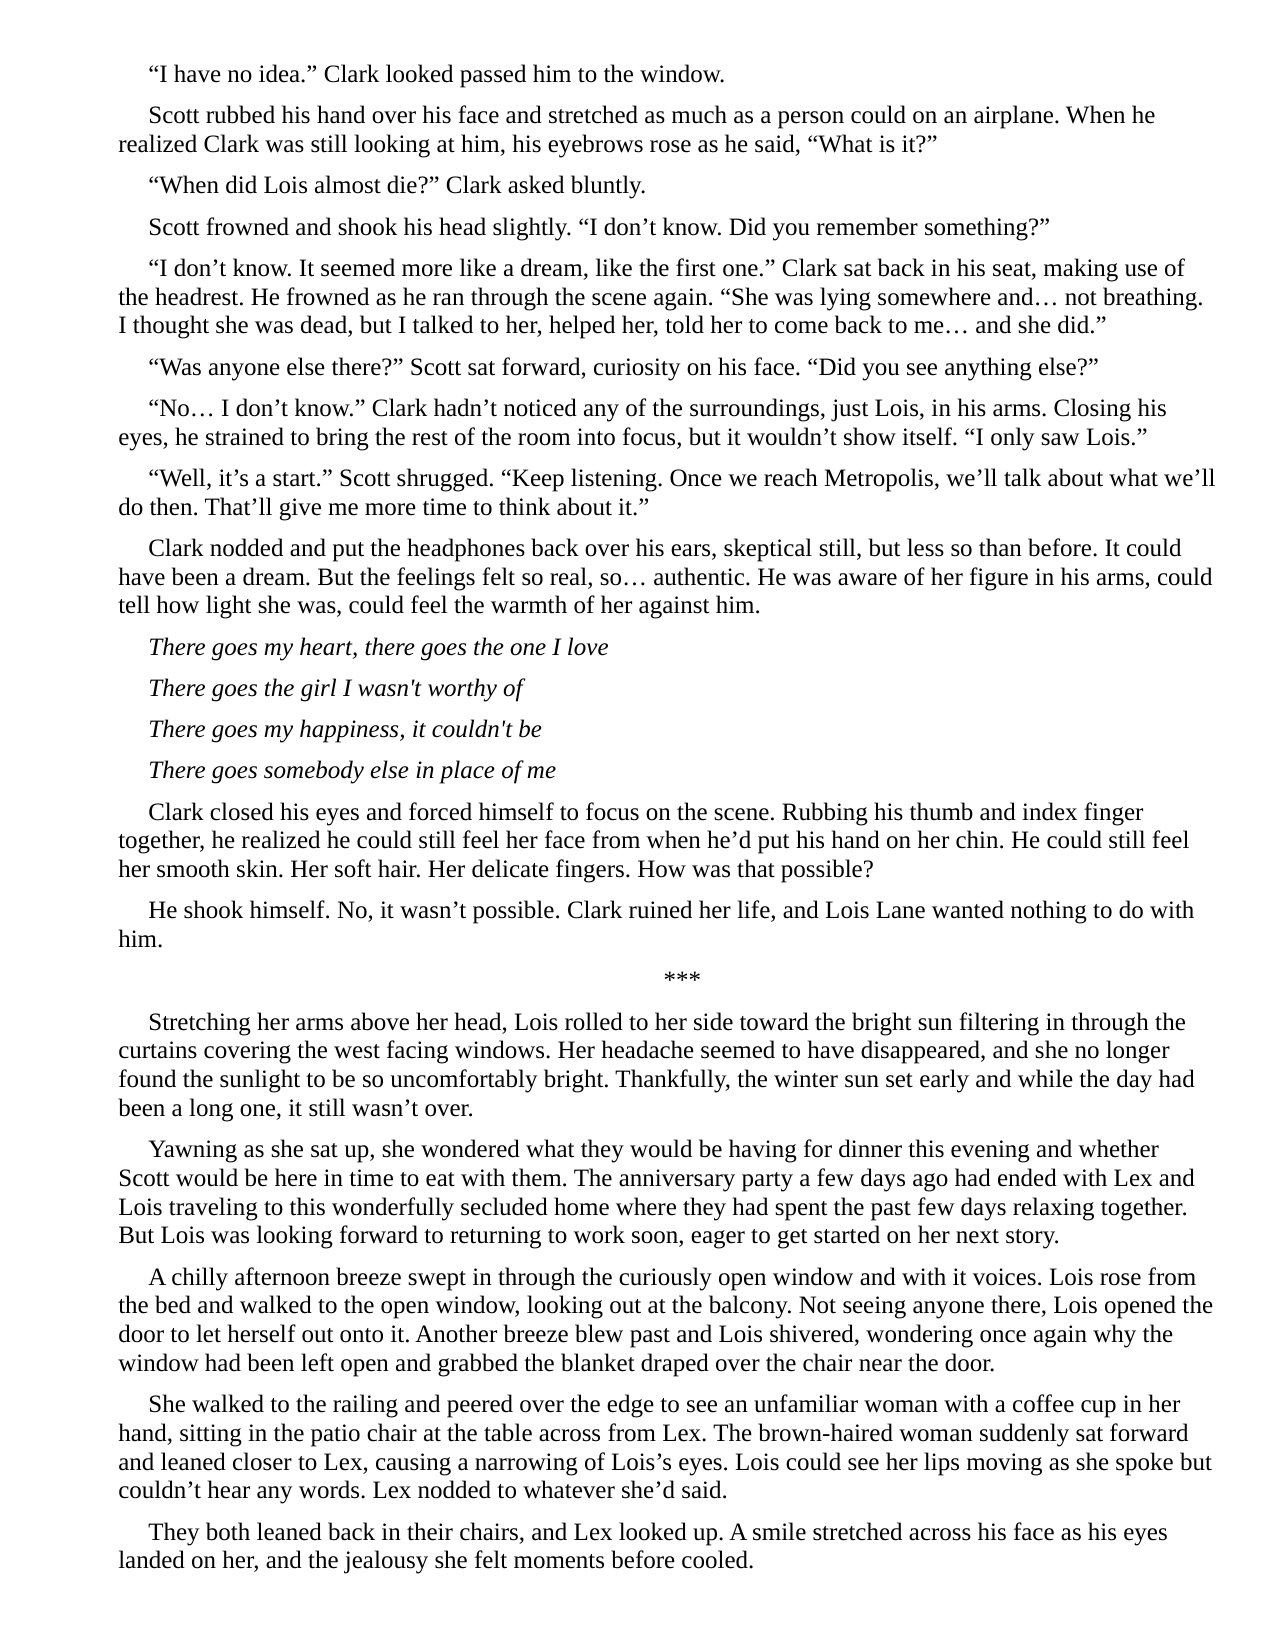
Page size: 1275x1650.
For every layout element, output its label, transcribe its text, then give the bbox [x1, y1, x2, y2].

text “No… I don’t know.” Clark hadn’t noticed any of the surroundings, just Lois, in his arms. Closing his eyes, he strained to bring the rest of the room into focus, but it wouldn’t show itself. “I only saw Lois.” [118, 393, 1216, 450]
text Yawning as she sat up, she wondered what they would be having for dinner this evening and whether Scott would be here in time to eat with them. The anniversary party a few days ago had ended with Lex and Lois traveling to this wonderfully secluded home where they had spent the past few days relaxing together. But Lois was looking forward to returning to work soon, eager to get started on her next story. [118, 1134, 1216, 1249]
text There goes somebody else in place of me [118, 755, 1216, 784]
text “I don’t know. It seemed more like a dream, like the first one.” Clark sat back in his seat, making use of the headrest. He frowned as he ran through the scene again. “She was lying somewhere and… not breathing. I thought she was dead, but I talked to her, helped her, told her to come back to me… and she did.” [118, 253, 1216, 339]
text “I have no idea.” Clark looked passed him to the window. [118, 59, 1216, 88]
text She walked to the railing and peered over the edge to see an unfamiliar woman with a coffee cup in her hand, sitting in the patio chair at the table across from Lex. The brown-haired woman suddenly sat forward and leaned closer to Lex, causing a narrowing of Lois’s eyes. Lois could see her lips moving as she spoke but couldn’t hear any words. Lex nodded to whatever she’d said. [118, 1389, 1216, 1504]
text There goes the girl I wasn't worthy of [118, 673, 1216, 702]
text “Was anyone else there?” Scott sat forward, curiosity on his face. “Did you see anything else?” [118, 352, 1216, 380]
text There goes my happiness, it couldn't be [118, 714, 1216, 743]
text Clark closed his eyes and forced himself to focus on the scene. Rubbing his thumb and index finger together, he realized he could still feel her face from when he’d put his hand on her chin. He could still feel her smooth skin. Her soft hair. Her delicate fingers. How was that possible? [118, 797, 1216, 883]
text They both leaned back in their chairs, and Lex looked up. A smile stretched across his face as his eyes landed on her, and the jealousy she felt moments before cooled. [118, 1517, 1216, 1574]
text Stretching her arms above her head, Lois rolled to her side toward the bright sun filtering in through the curtains covering the west facing windows. Her headache seemed to have disappeared, and she no longer found the sunlight to be so uncomfortably bright. Thankfully, the winter sun set early and while the day had been a long one, it still wasn’t over. [118, 1007, 1216, 1122]
text “When did Lois almost die?” Clark asked bluntly. [118, 170, 1216, 199]
text He shook himself. No, it wasn’t possible. Clark ruined her life, and Lois Lane wanted nothing to do with him. [118, 895, 1216, 953]
text A chilly afternoon breeze swept in through the curiously open window and with it voices. Lois rose from the bed and walked to the open window, looking out at the balcony. Not seeing anyone there, Lois opened the door to let herself out onto it. Another breeze blew past and Lois shivered, wondering once again why the window had been left open and grabbed the blanket draped over the chair near the door. [118, 1262, 1216, 1377]
text Scott frowned and shook his head slightly. “I don’t know. Did you remember something?” [118, 212, 1216, 240]
text *** [118, 965, 1216, 994]
text Scott rubbed his hand over his face and stretched as much as a person could on an airplane. When he realized Clark was still looking at him, his eyebrows rose as he said, “What is it?” [118, 100, 1216, 158]
text There goes my heart, there goes the one I love [118, 632, 1216, 660]
text Clark nodded and put the headphones back over his ears, skeptical still, but less so than before. It could have been a dream. But the feelings felt so real, so… authentic. He was aware of her figure in his arms, could tell how light she was, could feel the warmth of her against him. [118, 533, 1216, 619]
text “Well, it’s a start.” Scott shrugged. “Keep listening. Once we reach Metropolis, we’ll talk about what we’ll do then. That’ll give me more time to think about it.” [118, 463, 1216, 520]
